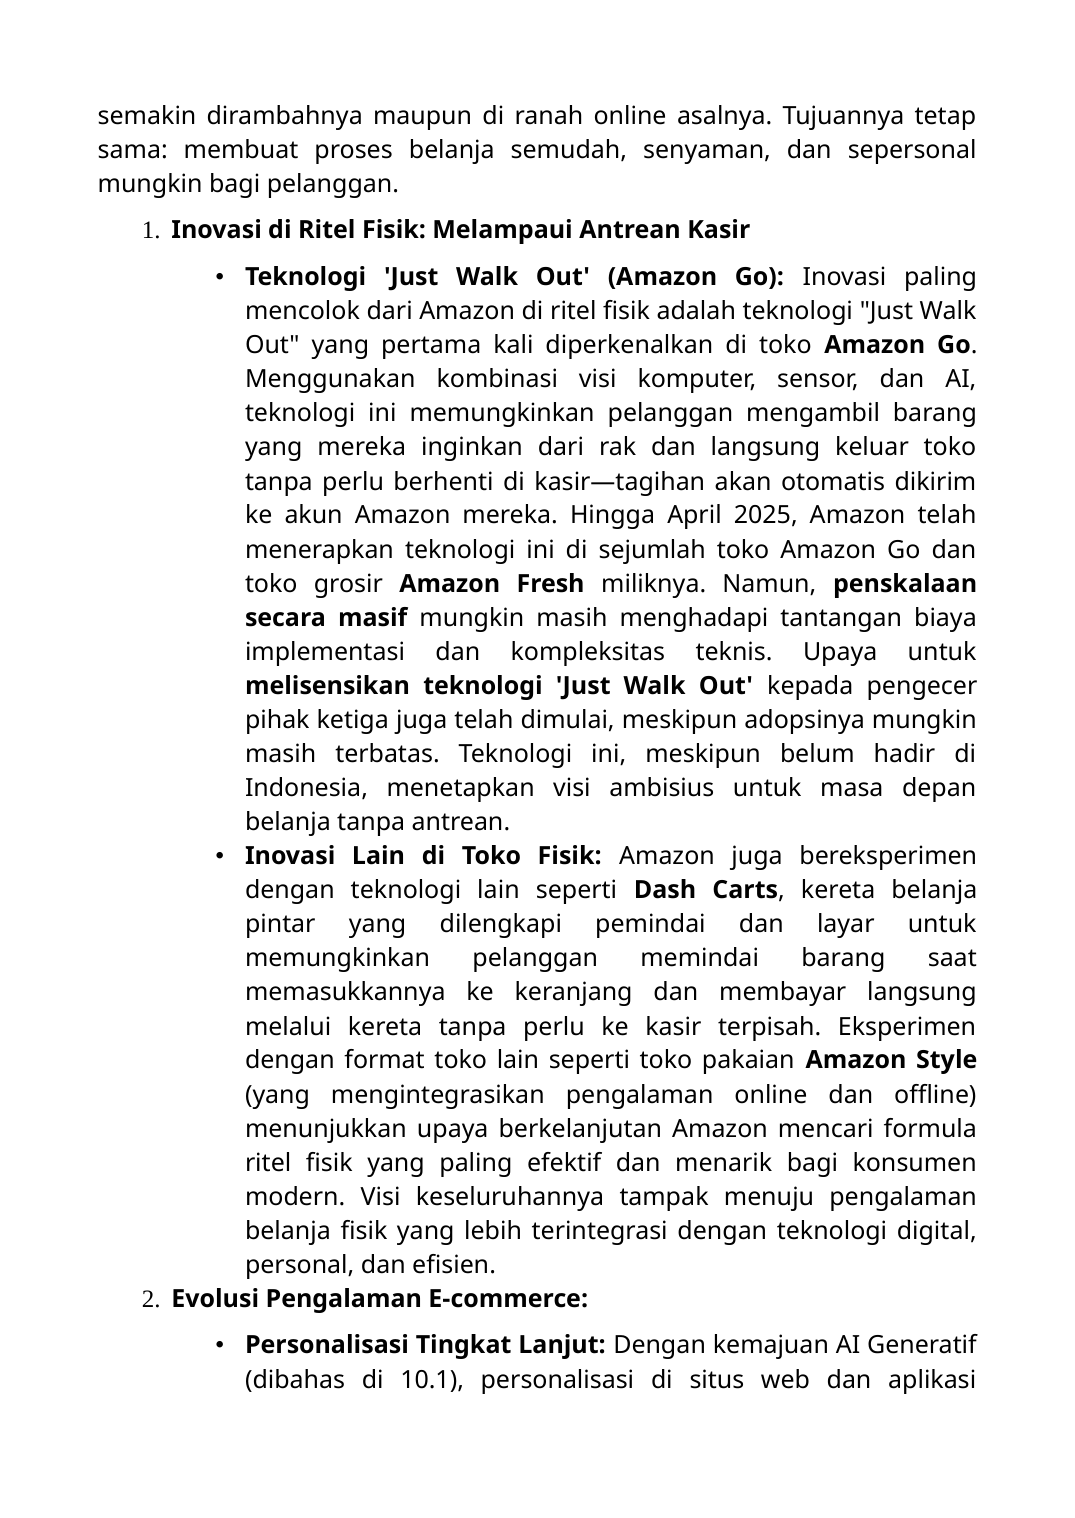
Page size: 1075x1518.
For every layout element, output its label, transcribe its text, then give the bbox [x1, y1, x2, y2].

list Evolusi Pengalaman E-commerce: [142, 1281, 977, 1315]
list Personalisasi Tingkat Lanjut: Dengan kemajuan AI Generatif (dibahas di 10.1), personalisasi di situs web dan aplikasi [215, 1327, 977, 1395]
list Teknologi 'Just Walk Out' (Amazon Go): Inovasi paling mencolok dari Amazon di ritel fisik adalah teknologi "Just Walk Out" yang pertama kali diperkenalkan di toko Amazon Go. Menggunakan kombinasi visi komputer, sensor, dan AI, teknologi ini memungkinkan pelanggan mengambil barang yang mereka inginkan dari rak dan langsung keluar toko tanpa perlu berhenti di kasir—tagihan akan otomatis dikirim ke akun Amazon mereka. Hingga April 2025, Amazon telah menerapkan teknologi ini di sejumlah toko Amazon Go dan toko grosir Amazon Fresh miliknya. Namun, penskalaan secara masif mungkin masih menghadapi tantangan biaya implementasi dan kompleksitas teknis. Upaya untuk melisensikan teknologi 'Just Walk Out' kepada pengecer pihak ketiga juga telah dimulai, meskipun adopsinya mungkin masih terbatas. Teknologi ini, meskipun belum hadir di Indonesia, menetapkan visi ambisius untuk masa depan belanja tanpa antrean. [215, 259, 977, 838]
list Inovasi di Ritel Fisik: Melampaui Antrean Kasir [142, 212, 977, 246]
list Inovasi Lain di Toko Fisik: Amazon juga bereksperimen dengan teknologi lain seperti Dash Carts, kereta belanja pintar yang dilengkapi pemindai dan layar untuk memungkinkan pelanggan memindai barang saat memasukkannya ke keranjang dan membayar langsung melalui kereta tanpa perlu ke kasir terpisah. Eksperimen dengan format toko lain seperti toko pakaian Amazon Style (yang mengintegrasikan pengalaman online dan offline) menunjukkan upaya berkelanjutan Amazon mencari formula ritel fisik yang paling efektif dan menarik bagi konsumen modern. Visi keseluruhannya tampak menuju pengalaman belanja fisik yang lebih terintegrasi dengan teknologi digital, personal, dan efisien. [215, 838, 977, 1281]
text semakin dirambahnya maupun di ranah online asalnya. Tujuannya tetap sama: membuat proses belanja semudah, senyaman, dan sepersonal mungkin bagi pelanggan. [97, 97, 977, 200]
